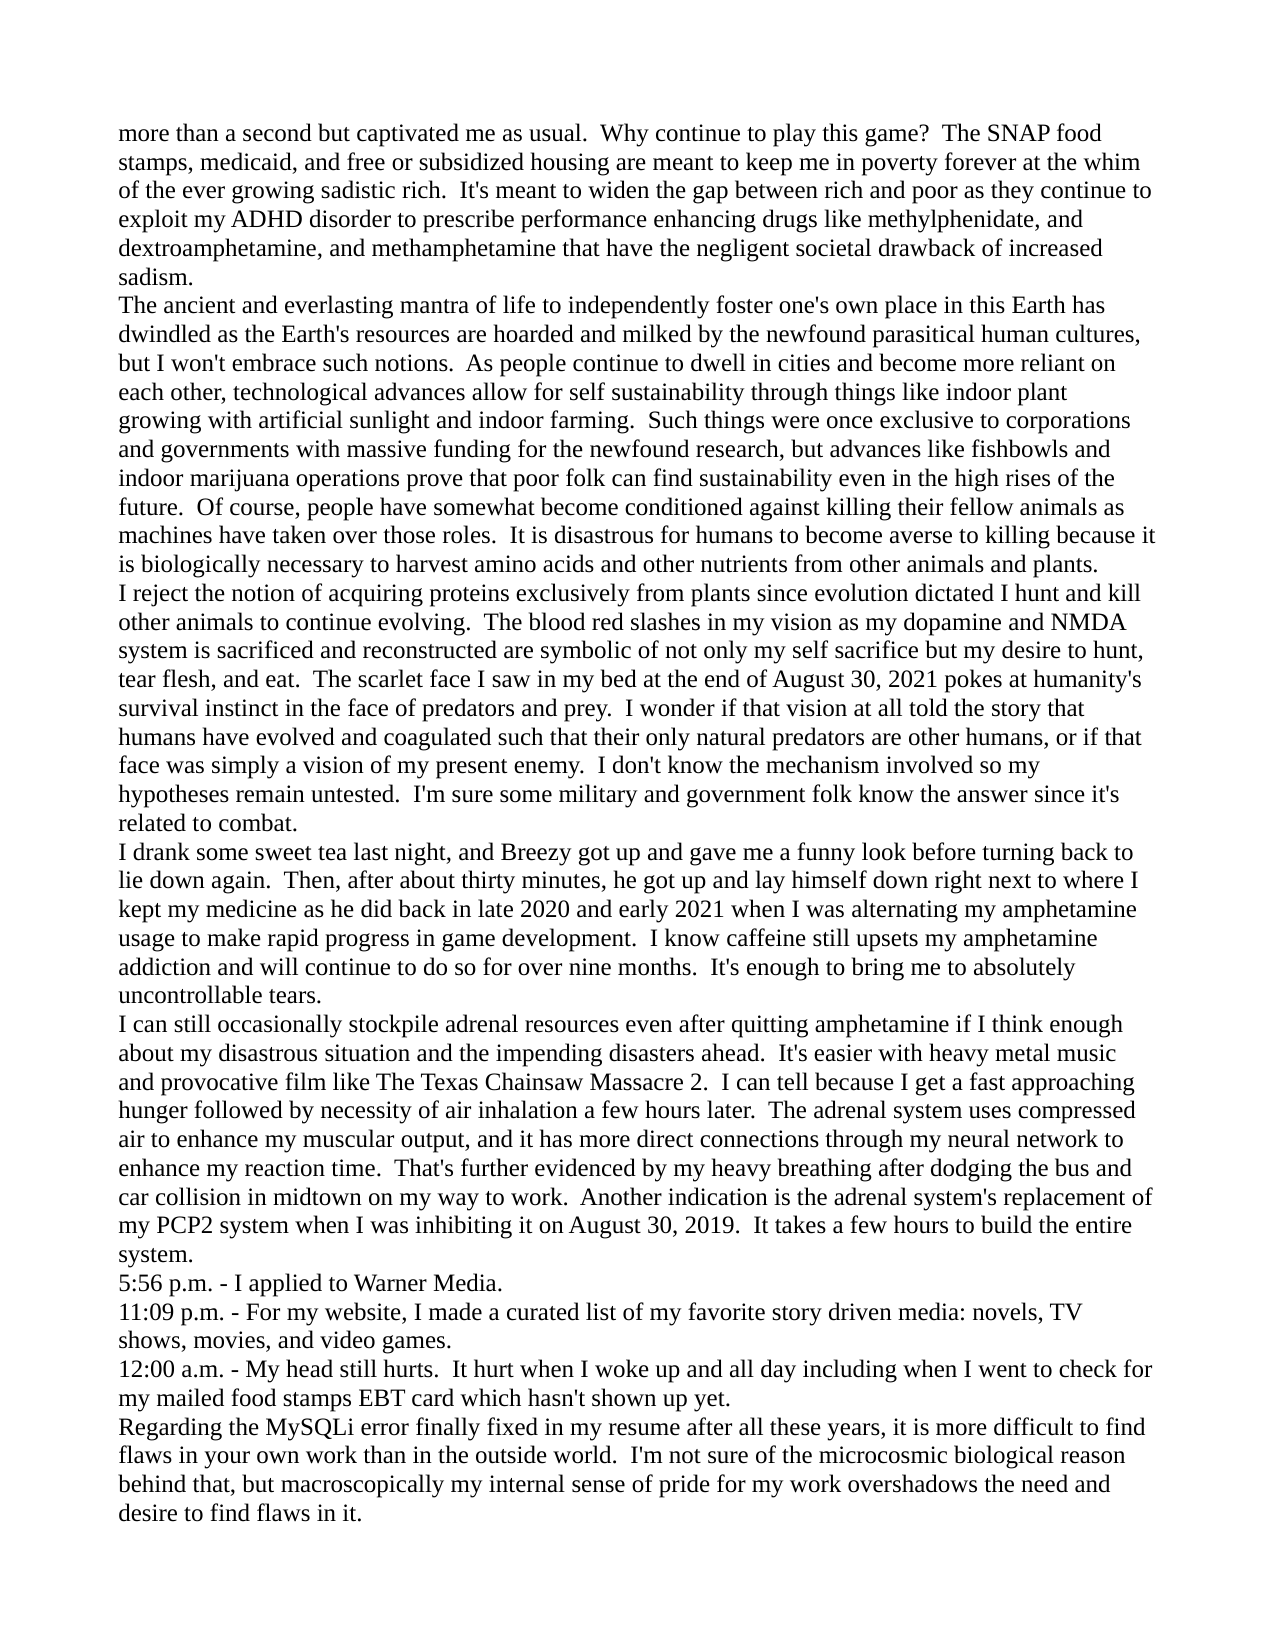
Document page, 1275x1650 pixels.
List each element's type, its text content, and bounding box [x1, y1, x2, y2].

text 12:00 a.m. - My head still hurts. It hurt when I woke up and all day including when I went to check for my mailed food stamps EBT card which hasn't shown up yet. [118, 1354, 1157, 1412]
text I reject the notion of acquiring proteins exclusively from plants since evolution dictated I hunt and kill other animals to continue evolving. The blood red slashes in my vision as my dopamine and NMDA system is sacrificed and reconstructed are symbolic of not only my self sacrifice but my desire to hunt, tear flesh, and eat. The scarlet face I saw in my bed at the end of August 30, 2021 pokes at humanity's survival instinct in the face of predators and prey. I wonder if that vision at all told the story that humans have evolved and coagulated such that their only natural predators are other humans, or if that face was simply a vision of my present enemy. I don't know the mechanism involved so my hypotheses remain untested. I'm sure some military and government folk know the answer since it's related to combat. [118, 578, 1157, 837]
text I can still occasionally stockpile adrenal resources even after quitting amphetamine if I think enough about my disastrous situation and the impending disasters ahead. It's easier with heavy metal music and provocative film like The Texas Chainsaw Massacre 2. I can tell because I get a fast approaching hunger followed by necessity of air inhalation a few hours later. The adrenal system uses compressed air to enhance my muscular output, and it has more direct connections through my neural network to enhance my reaction time. That's further evidenced by my heavy breathing after dodging the bus and car collision in midtown on my way to work. Another indication is the adrenal system's replacement of my PCP2 system when I was inhibiting it on August 30, 2019. It takes a few hours to build the entire system. [118, 1009, 1157, 1268]
text I drank some sweet tea last night, and Breezy got up and gave me a funny look before turning back to lie down again. Then, after about thirty minutes, he got up and lay himself down right next to where I kept my medicine as he did back in late 2020 and early 2021 when I was alternating my amphetamine usage to make rapid progress in game development. I know caffeine still upsets my amphetamine addiction and will continue to do so for over nine months. It's enough to bring me to absolutely uncontrollable tears. [118, 837, 1157, 1009]
text The ancient and everlasting mantra of life to independently foster one's own place in this Earth has dwindled as the Earth's resources are hoarded and milked by the newfound parasitical human cultures, but I won't embrace such notions. As people continue to dwell in cities and become more reliant on each other, technological advances allow for self sustainability through things like indoor plant growing with artificial sunlight and indoor farming. Such things were once exclusive to corporations and governments with massive funding for the newfound research, but advances like fishbowls and indoor marijuana operations prove that poor folk can find sustainability even in the high rises of the future. Of course, people have somewhat become conditioned against killing their fellow animals as machines have taken over those roles. It is disastrous for humans to become averse to killing because it is biologically necessary to harvest amino acids and other nutrients from other animals and plants. [118, 291, 1157, 578]
text 11:09 p.m. - For my website, I made a curated list of my favorite story driven media: novels, TV shows, movies, and video games. [118, 1297, 1157, 1354]
text 5:56 p.m. - I applied to Warner Media. [118, 1268, 1157, 1297]
text more than a second but captivated me as usual. Why continue to play this game? The SNAP food stamps, medicaid, and free or subsidized housing are meant to keep me in poverty forever at the whim of the ever growing sadistic rich. It's meant to widen the gap between rich and poor as they continue to exploit my ADHD disorder to prescribe performance enhancing drugs like methylphenidate, and dextroamphetamine, and methamphetamine that have the negligent societal drawback of increased sadism. [118, 118, 1157, 291]
text Regarding the MySQLi error finally fixed in my resume after all these years, it is more difficult to find flaws in your own work than in the outside world. I'm not sure of the microcosmic biological reason behind that, but macroscopically my internal sense of pride for my work overshadows the need and desire to find flaws in it. [118, 1412, 1157, 1527]
